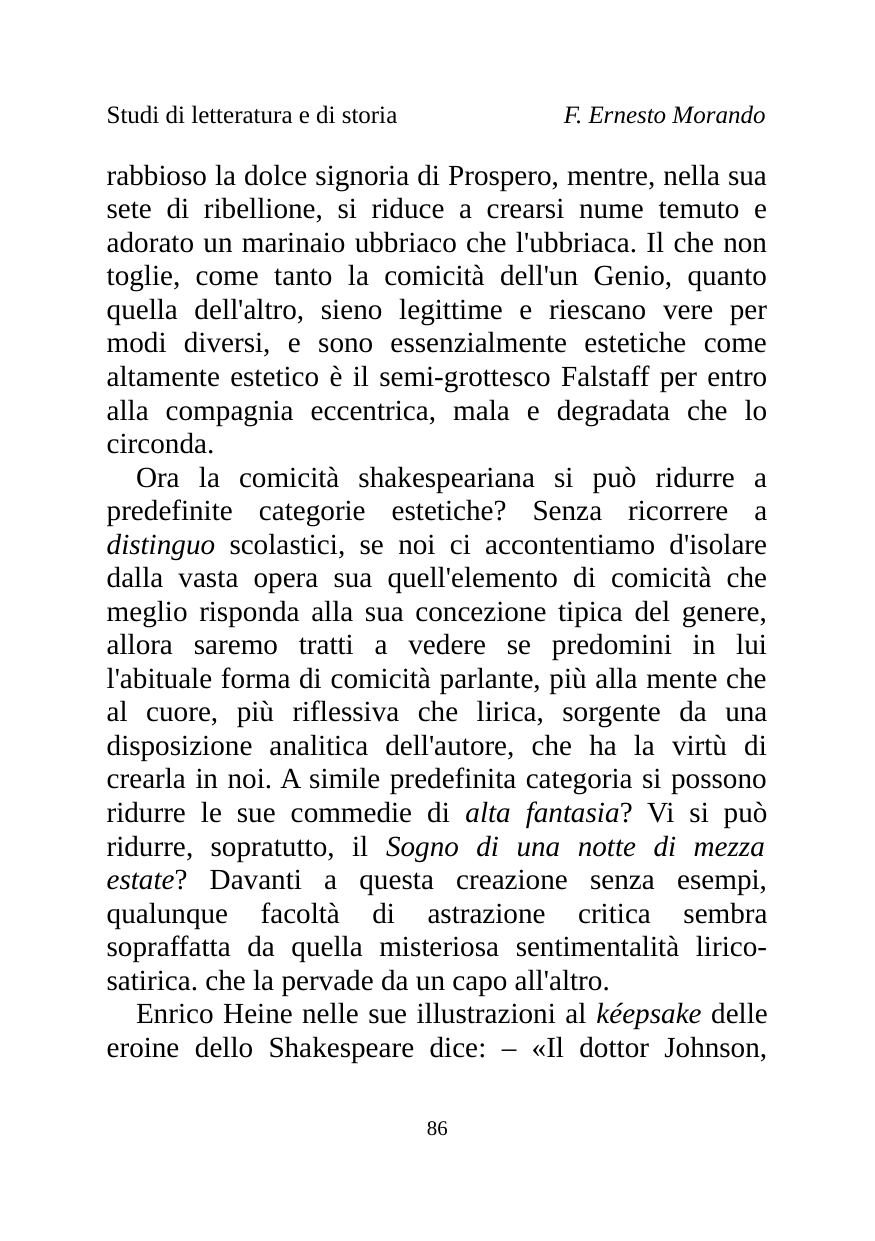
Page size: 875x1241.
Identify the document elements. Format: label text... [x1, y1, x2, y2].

text Enrico Heine nelle sue illustrazioni al kéepsake delle eroine dello Shakespeare dice: – «Il dottor Johnson, [106, 996, 768, 1063]
text Ora la comicità shakespeariana si può ridurre a predefinite categorie estetiche? Senza ricorrere a distinguo scolastici, se noi ci accontentiamo d'isolare dalla vasta opera sua quell'elemento di comicità che meglio risponda alla sua concezione tipica del genere, allora saremo tratti a vedere se predomini in lui l'abituale forma di comicità parlante, più alla mente che al cuore, più riflessiva che lirica, sorgente da una disposizione analitica dell'autore, che ha la virtù di crearla in noi. A simile predefinita categoria si possono ridurre le sue commedie di alta fantasia? Vi si può ridurre, sopratutto, il Sogno di una notte di mezza estate? Davanti a questa creazione senza esempi, qualunque facoltà di astrazione critica sembra sopraffatta da quella misteriosa sentimentalità lirico-satirica. che la pervade da un capo all'altro. [106, 460, 768, 996]
text rabbioso la dolce signoria di Prospero, mentre, nella sua sete di ribellione, si riduce a crearsi nume temuto e adorato un marinaio ubbriaco che l'ubbriaca. Il che non toglie, come tanto la comicità dell'un Genio, quanto quella dell'altro, sieno legittime e riescano vere per modi diversi, e sono essenzialmente estetiche come altamente estetico è il semi-grottesco Falstaff per entro alla compagnia eccentrica, mala e degradata che lo circonda. [106, 158, 768, 460]
